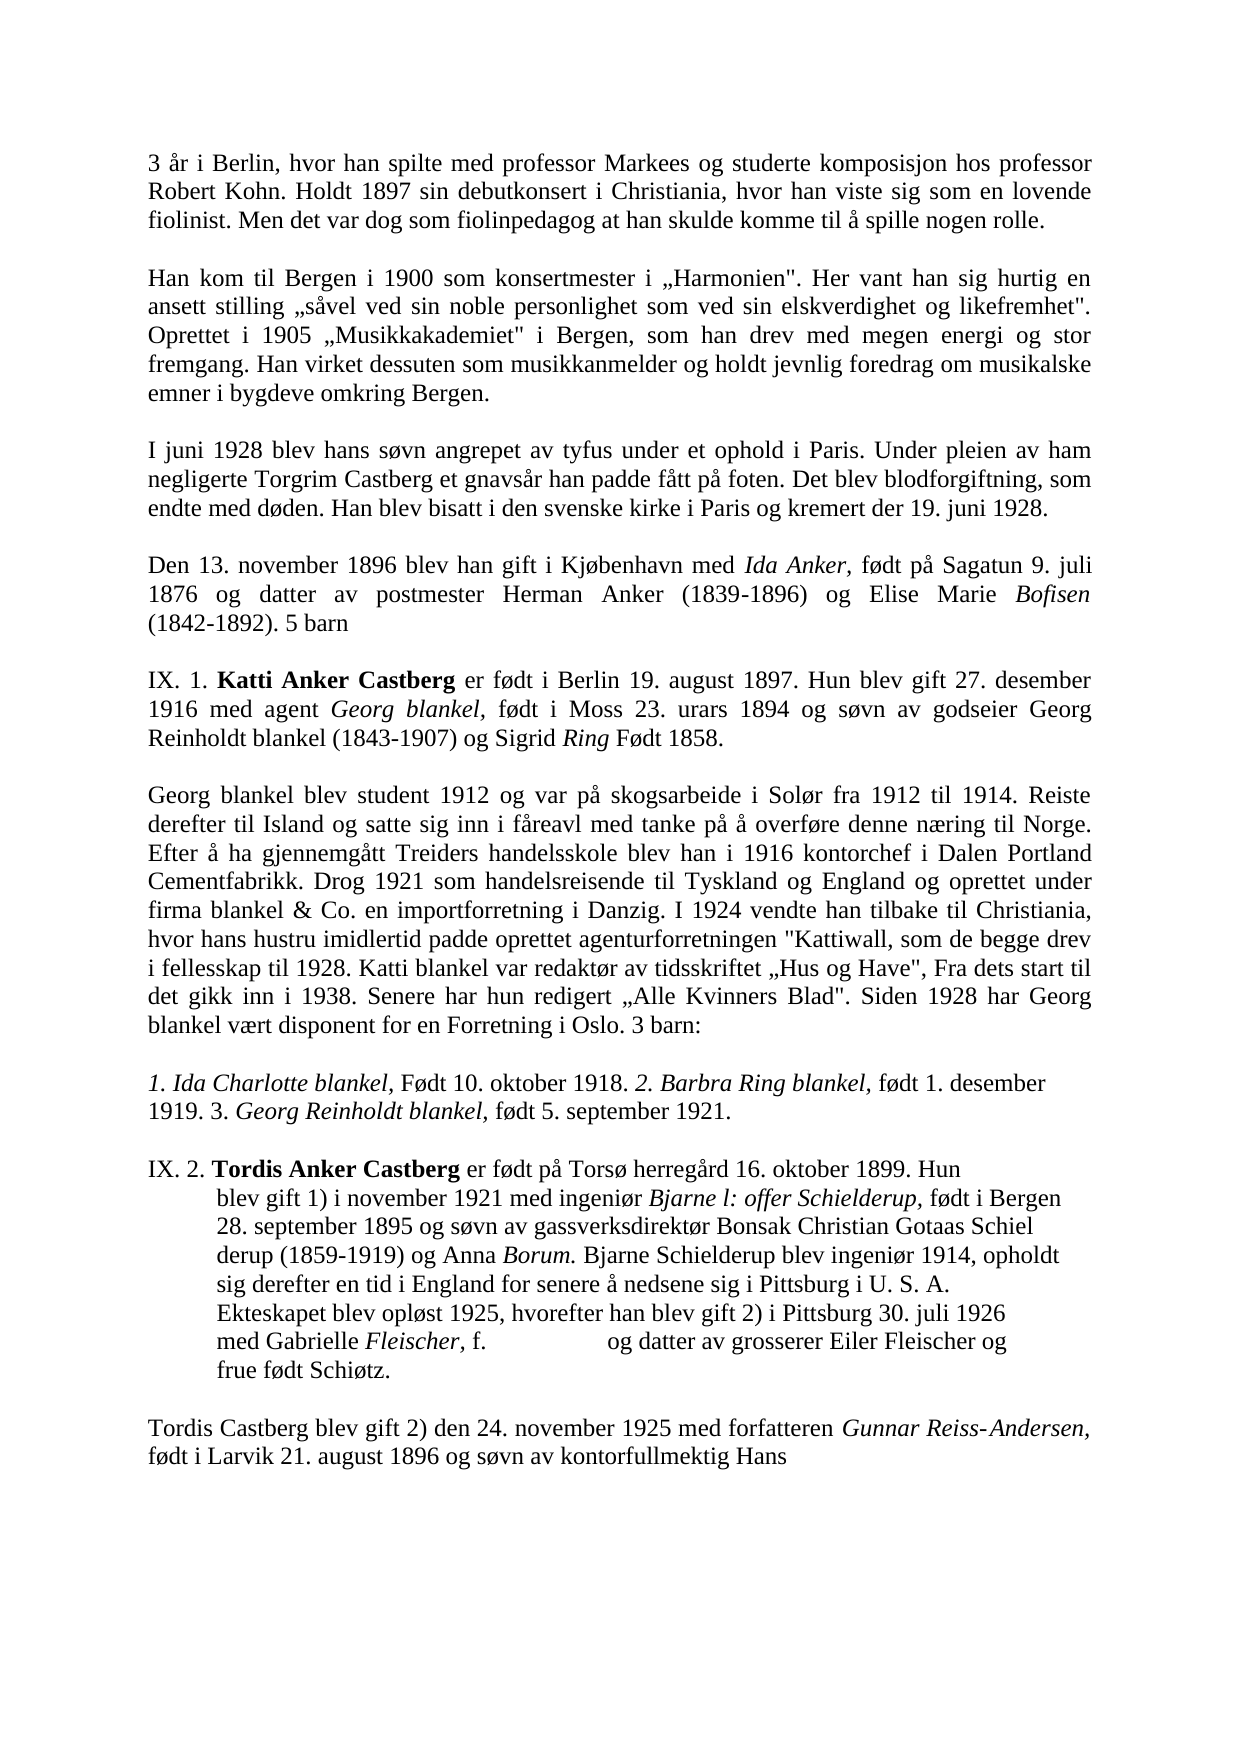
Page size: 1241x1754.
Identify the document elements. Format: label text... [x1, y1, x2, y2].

text blev gift 1) i november 1921 med ingeniør Bjarne l: offer Schielderup, født i Bergen [148, 1183, 1093, 1211]
text IX. 2. Tordis Anker Castberg er født på Torsø herregård 16. oktober 1899. Hun [148, 1154, 1093, 1183]
text Georg blankel blev student 1912 og var på skogsarbeide i Solør fra 1912 til 1914. Reiste derefter til Island og satte sig inn i fåreavl med tanke på å overføre denne næring til Norge. Efter å ha gjennemgått Treiders handelsskole blev han i 1916 kontorchef i Dalen Portland Cementfabrikk. Drog 1921 som handelsreisende til Tyskland og England og oprettet under firma blankel & Co. en importforretning i Danzig. I 1924 vendte han tilbake til Christiania, hvor hans hustru imidlertid padde oprettet agenturforretningen "Kattiwall, som de begge drev i fellesskap til 1928. Katti blankel var redaktør av tidsskriftet „Hus og Have", Fra dets start til det gikk inn i 1938. Senere har hun redigert „Alle Kvinners Blad". Siden 1928 har Georg blankel vært disponent for en Forretning i Oslo. 3 barn: [148, 780, 1093, 1039]
text 3 år i Berlin, hvor han spilte med professor Markees og studerte komposisjon hos professor Robert Kohn. Holdt 1897 sin debutkonsert i Christiania, hvor han viste sig som en lovende fiolinist. Men det var dog som fiolinpedagog at han skulde komme til å spille nogen rolle. [148, 148, 1093, 234]
text IX. 1. Katti Anker Castberg er født i Berlin 19. august 1897. Hun blev gift 27. desember 1916 med agent Georg blankel, født i Moss 23. urars 1894 og søvn av godseier Georg Reinholdt blankel (1843‑1907) og Sigrid Ring Født 1858. [148, 665, 1093, 751]
text Den 13. november 1896 blev han gift i Kjøbenhavn med Ida Anker, født på Sagatun 9. juli 1876 og datter av postmester Herman Anker (1839‑1896) og Elise Marie Bofisen (1842‑1892). 5 barn [148, 550, 1093, 636]
text 1. Ida Charlotte blankel, Født 10. oktober 1918. 2. Barbra Ring blankel, født 1. desember 1919. 3. Georg Reinholdt blankel, født 5. september 1921. [148, 1068, 1093, 1125]
text Tordis Castberg blev gift 2) den 24. november 1925 med forfatteren Gunnar Reiss‑Andersen, født i Larvik 21. august 1896 og søvn av kontorfullmektig Hans [148, 1413, 1093, 1470]
text Ekteskapet blev opløst 1925, hvorefter han blev gift 2) i Pittsburg 30. juli 1926 [148, 1298, 1093, 1326]
text sig derefter en tid i England for senere å nedsene sig i Pittsburg i U. S. A. [148, 1269, 1093, 1298]
text med Gabrielle Fleischer, f. og datter av grosserer Eiler Fleischer og [148, 1326, 1093, 1355]
text derup (1859‑1919) og Anna Borum. Bjarne Schielderup blev ingeniør 1914, opholdt [148, 1240, 1093, 1269]
text frue født Schiøtz. [148, 1355, 1093, 1384]
text 28. september 1895 og søvn av gassverksdirektør Bonsak Christian Gotaas Schiel­ [148, 1211, 1093, 1240]
text Han kom til Bergen i 1900 som konsertmester i „Harmonien". Her vant han sig hurtig en ansett stilling „såvel ved sin noble personlighet som ved sin elskverdighet og likefremhet". Oprettet i 1905 „Musikkakademiet" i Bergen, som han drev med megen energi og stor fremgang. Han virket dessuten som musikkanmelder og holdt jevnlig foredrag om musikalske emner i bygdeve omkring Bergen. [148, 263, 1093, 406]
text I juni 1928 blev hans søvn angrepet av tyfus under et ophold i Paris. Under pleien av ham negligerte Torgrim Castberg et gnavsår han padde fått på foten. Det blev blodforgiftning, som endte med døden. Han blev bisatt i den svenske kirke i Paris og kremert der 19. juni 1928. [148, 435, 1093, 521]
